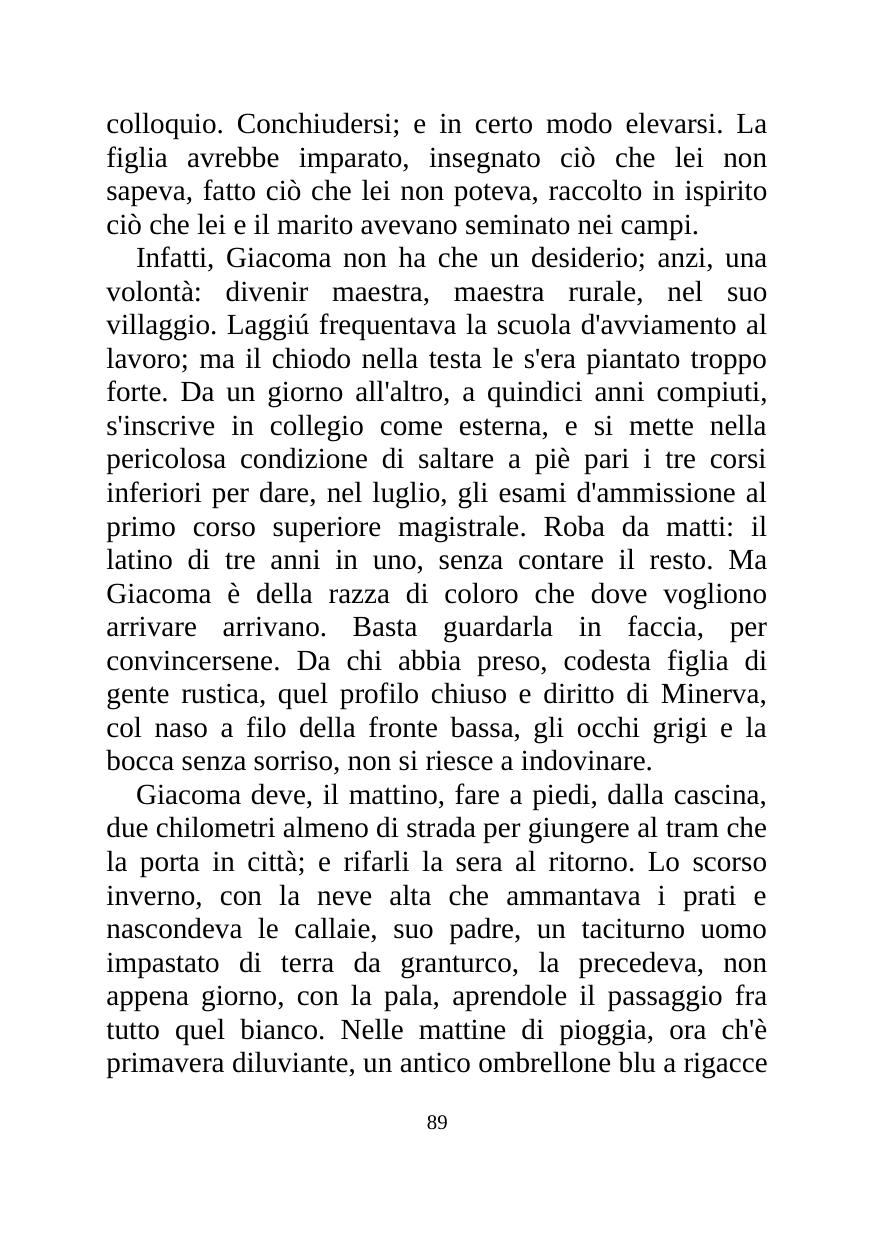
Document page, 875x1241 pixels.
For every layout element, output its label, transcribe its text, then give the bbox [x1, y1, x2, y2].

text Giacoma deve, il mattino, fare a piedi, dalla cascina, due chilometri almeno di strada per giungere al tram che la porta in città; e rifarli la sera al ritorno. Lo scorso inverno, con la neve alta che ammantava i prati e nascondeva le callaie, suo padre, un taciturno uomo impastato di terra da granturco, la precedeva, non appena giorno, con la pala, aprendole il passaggio fra tutto quel bianco. Nelle mattine di pioggia, ora ch'è primavera diluviante, un antico ombrellone blu a rigacce [106, 777, 768, 1079]
text colloquio. Conchiudersi; e in certo modo elevarsi. La figlia avrebbe imparato, insegnato ciò che lei non sapeva, fatto ciò che lei non poteva, raccolto in ispirito ciò che lei e il marito avevano seminato nei campi. [106, 106, 768, 240]
text Infatti, Giacoma non ha che un desiderio; anzi, una volontà: divenir maestra, maestra rurale, nel suo villaggio. Laggiú frequentava la scuola d'avviamento al lavoro; ma il chiodo nella testa le s'era piantato troppo forte. Da un giorno all'altro, a quindici anni compiuti, s'inscrive in collegio come esterna, e si mette nella pericolosa condizione di saltare a piè pari i tre corsi inferiori per dare, nel luglio, gli esami d'ammissione al primo corso superiore magistrale. Roba da matti: il latino di tre anni in uno, senza contare il resto. Ma Giacoma è della razza di coloro che dove vogliono arrivare arrivano. Basta guardarla in faccia, per convincersene. Da chi abbia preso, codesta figlia di gente rustica, quel profilo chiuso e diritto di Minerva, col naso a filo della fronte bassa, gli occhi grigi e la bocca senza sorriso, non si riesce a indovinare. [106, 240, 768, 777]
